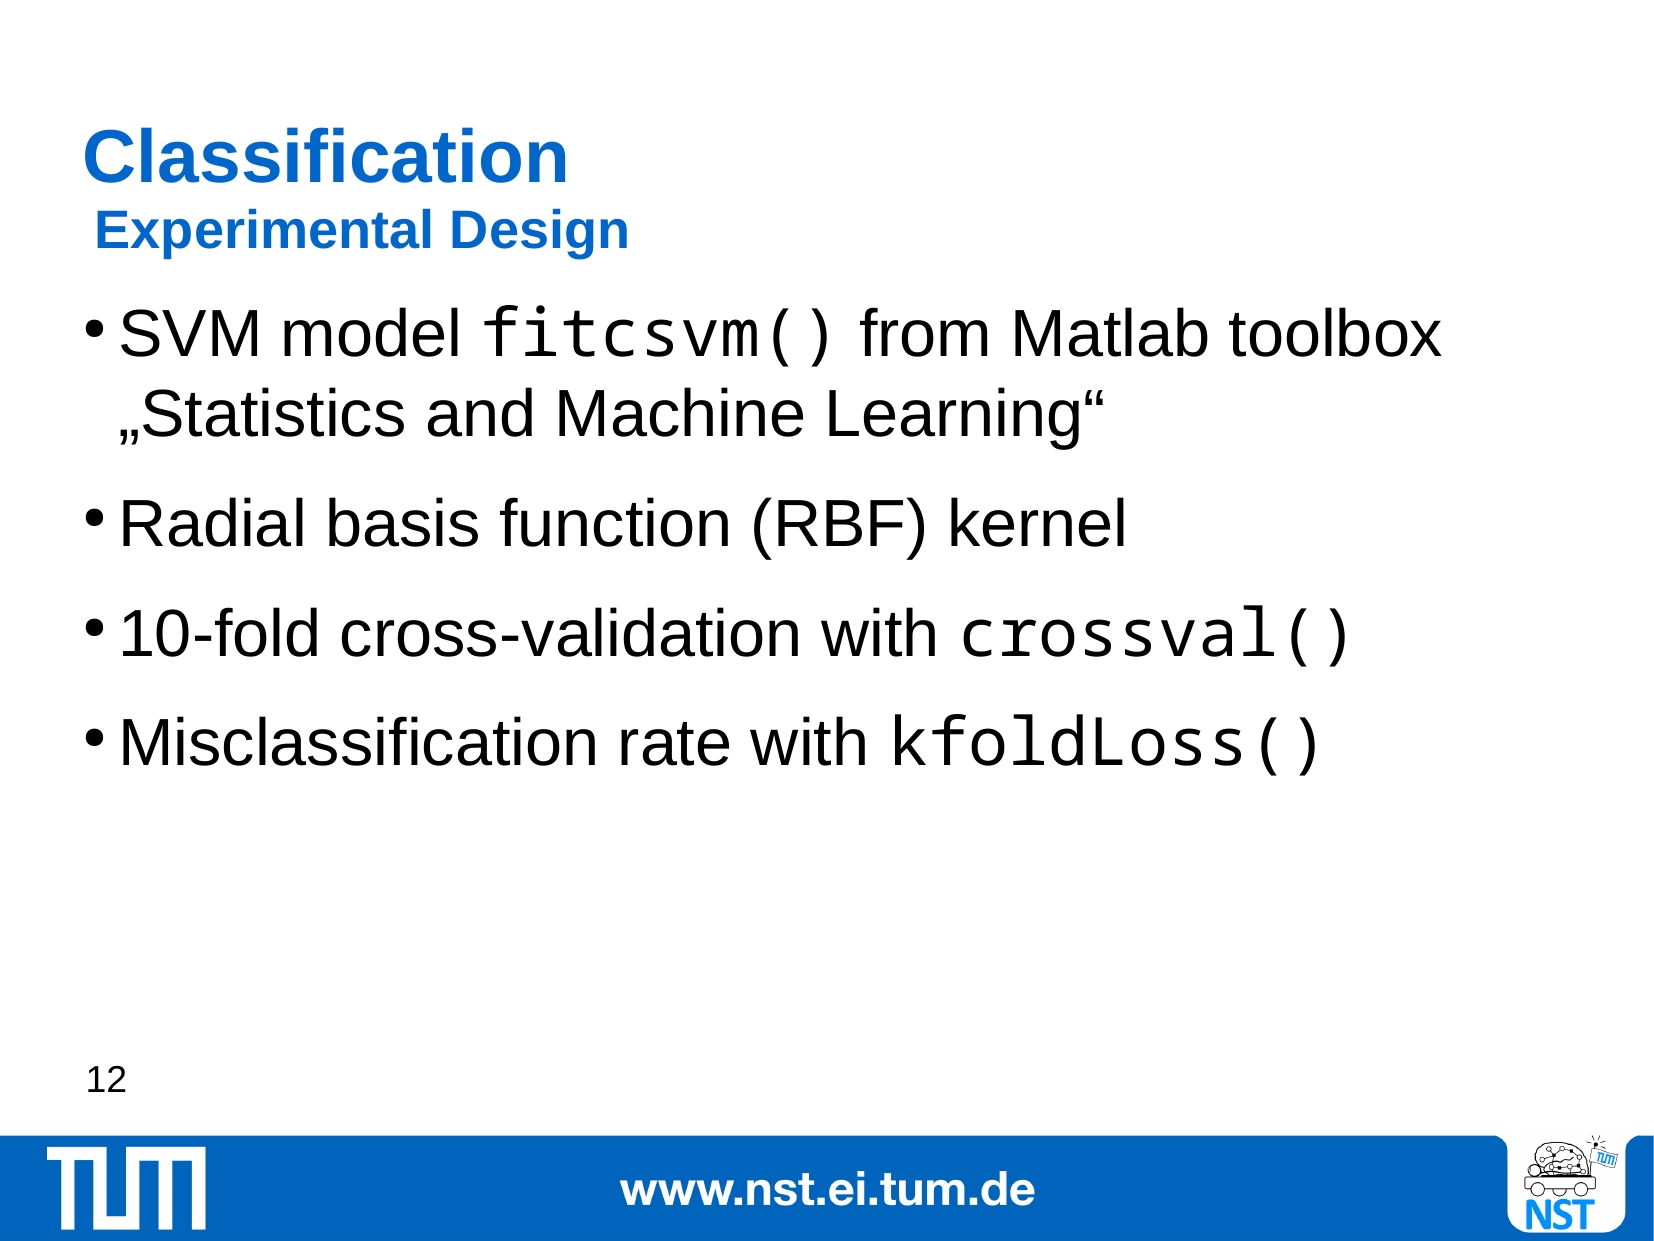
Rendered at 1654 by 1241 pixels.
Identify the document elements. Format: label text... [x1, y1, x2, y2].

title Classification [82, 49, 1571, 257]
list SVM model fitcsvm() from Matlab toolbox „Statistics and Machine Learning“ Radial basis function (RBF) kernel 10-fold cross-validation with crossval() Misclassification rate with kfoldLoss() [82, 290, 1501, 1010]
picture [0, 1134, 1654, 1241]
title Experimental Design [94, 194, 1583, 260]
